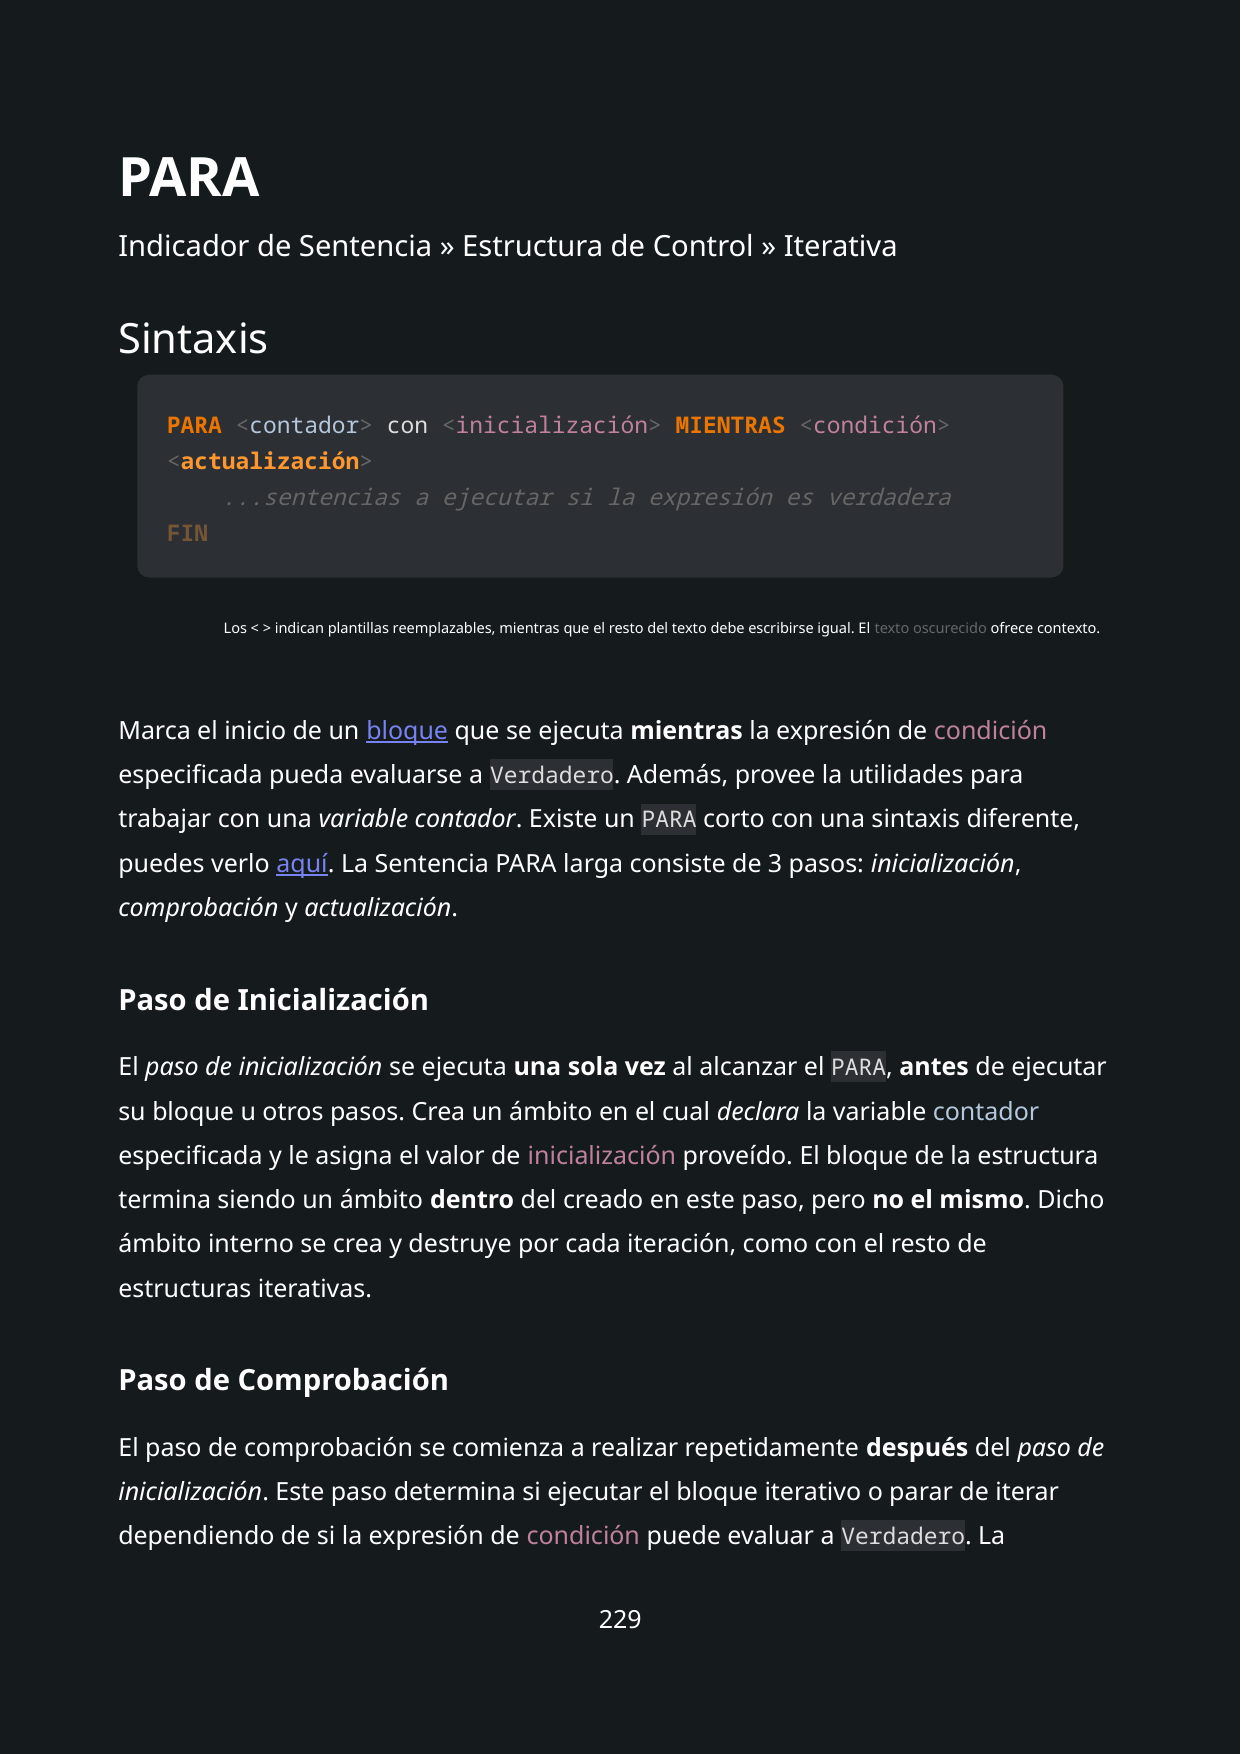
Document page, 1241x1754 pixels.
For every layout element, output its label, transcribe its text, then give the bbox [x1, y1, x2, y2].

text Marca el inicio de un bloque que se ejecuta mientras la expresión de condición especificada pueda evaluarse a Verdadero. Además, provee la utilidades para trabajar con una variable contador. Existe un PARA corto con una sintaxis diferente, puedes verlo aquí. La Sentencia PARA larga consiste de 3 pasos: inicialización, comprobación y actualización. [118, 713, 1122, 924]
subtitle Paso de Comprobación [118, 1359, 1122, 1399]
subtitle Indicador de Sentencia » Estructura de Control » Iterativa [118, 225, 1122, 265]
text El paso de comprobación se comienza a realizar repetidamente después del paso de inicialización. Este paso determina si ejecutar el bloque iterativo o parar de iterar dependiendo de si la expresión de condición puede evaluar a Verdadero. La [118, 1429, 1122, 1552]
subtitle Sintaxis [118, 309, 1122, 366]
text El paso de inicialización se ejecuta una sola vez al alcanzar el PARA, antes de ejecutar su bloque u otros pasos. Crea un ámbito en el cual declara la variable contador especificada y le asigna el valor de inicialización proveído. El bloque de la estructura termina siendo un ámbito dentro del creado en este paso, pero no el mismo. Dicho ámbito interno se crea y destruye por cada iteración, como con el resto de estructuras iterativas. [118, 1049, 1122, 1304]
subtitle PARA [118, 139, 1122, 213]
text Los < > indican plantillas reemplazables, mientras que el resto del texto debe escribirse igual. El texto oscurecido ofrece contexto. [118, 396, 1122, 652]
subtitle Paso de Inicialización [118, 979, 1122, 1018]
